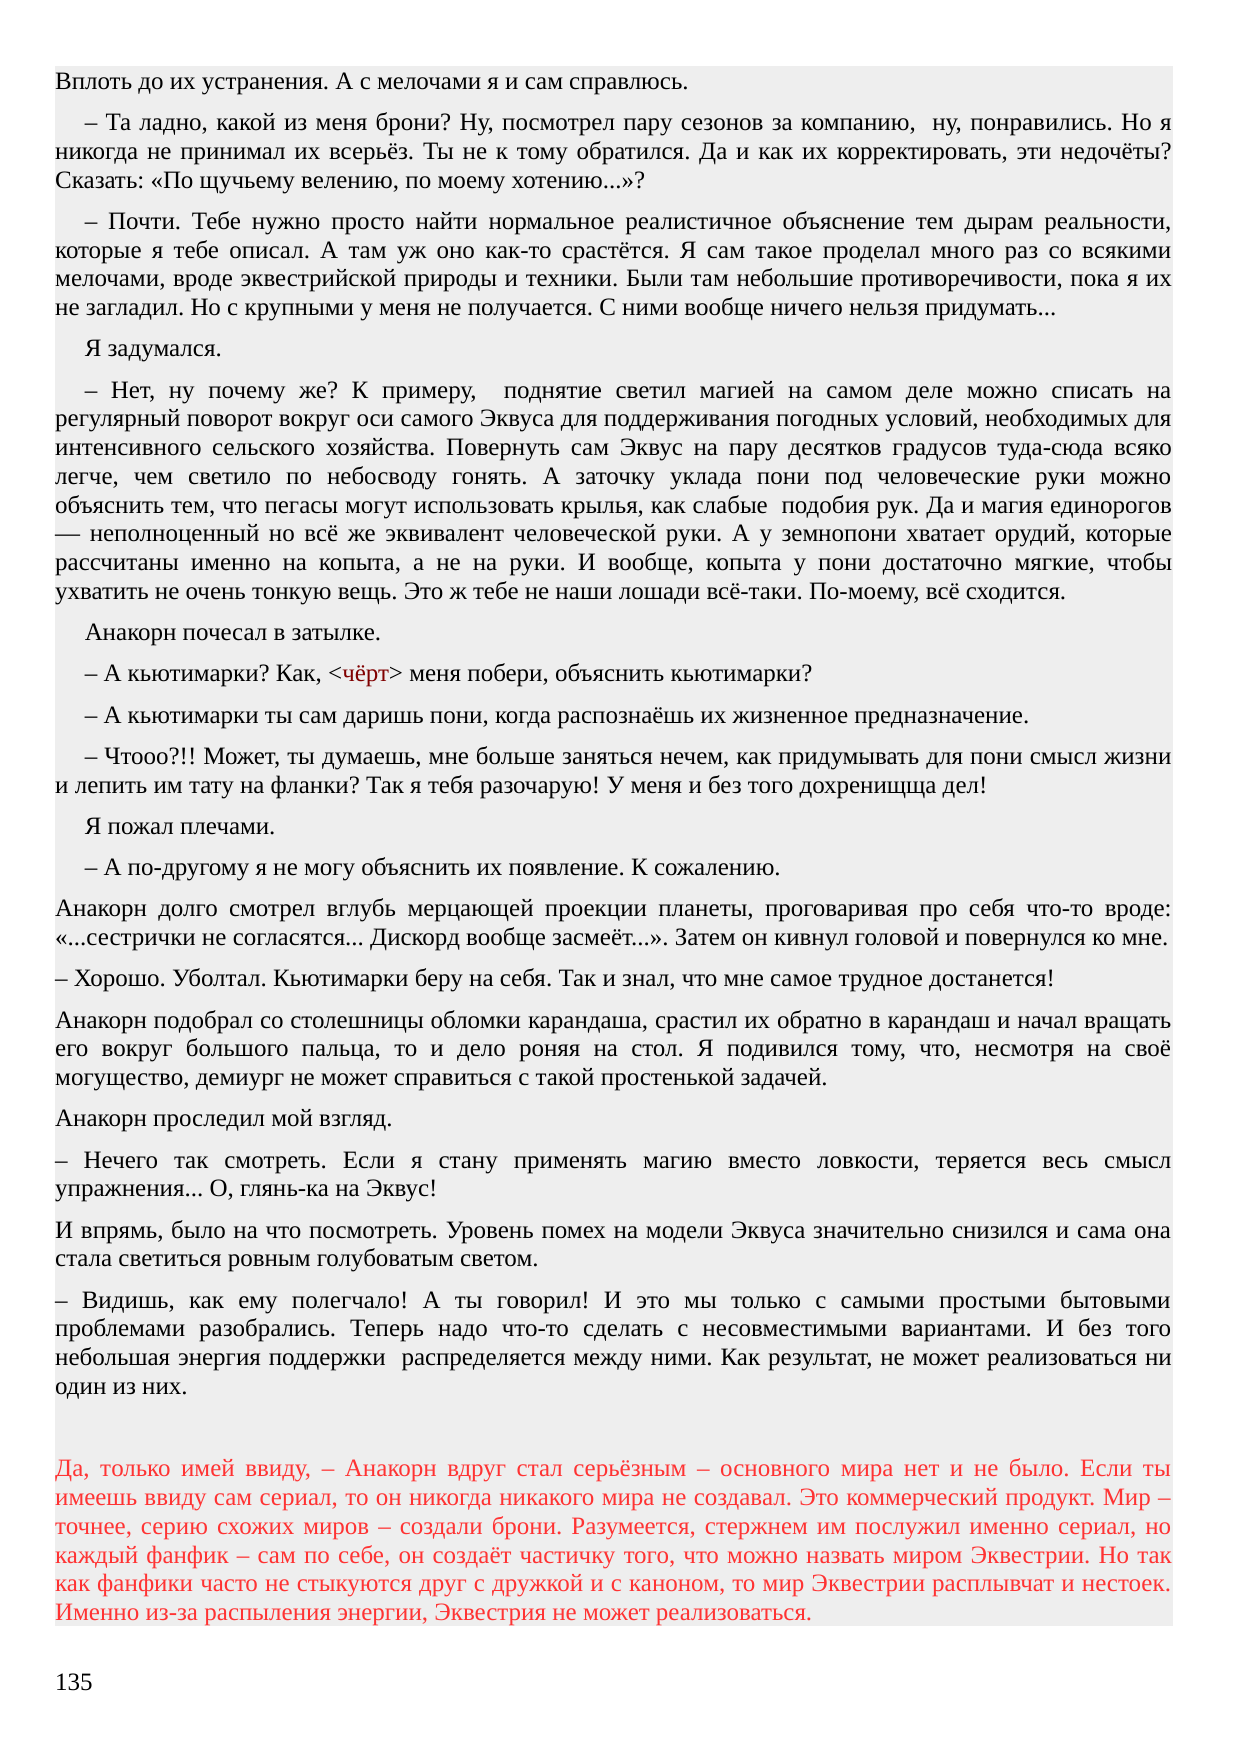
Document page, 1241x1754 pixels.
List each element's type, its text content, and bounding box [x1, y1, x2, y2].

text – Почти. Тебе нужно просто найти нормальное реалистичное объяснение тем дырам реальности, которые я тебе описал. А там уж оно как-то срастётся. Я сам такое проделал много раз со всякими мелочами, вроде эквестрийской природы и техники. Были там небольшие противоречивости, пока я их не загладил. Но с крупными у меня не получается. С ними вообще ничего нельзя придумать... [55, 206, 1173, 321]
text Анакорн проследил мой взгляд. [55, 1103, 1173, 1132]
text Вплоть до их устранения. А с мелочами я и сам справлюсь. [55, 66, 1173, 95]
text – Нет, ну почему же? К примеру, поднятие светил магией на самом деле можно списать на регулярный поворот вокруг оси самого Эквуса для поддерживания погодных условий, необходимых для интенсивного сельского хозяйства. Повернуть сам Эквус на пару десятков градусов туда-сюда всяко легче, чем светило по небосводу гонять. А заточку уклада пони под человеческие руки можно объяснить тем, что пегасы могут использовать крылья, как слабые подобия рук. Да и магия единорогов — неполноценный но всё же эквивалент человеческой руки. А у земнопони хватает орудий, которые рассчитаны именно на копыта, а не на руки. И вообще, копыта у пони достаточно мягкие, чтобы ухватить не очень тонкую вещь. Это ж тебе не наши лошади всё-таки. По-моему, всё сходится. [55, 375, 1173, 605]
text – А по-другому я не могу объяснить их появление. К сожалению. [55, 852, 1173, 881]
text – Хорошо. Уболтал. Кьютимарки беру на себя. Так и знал, что мне самое трудное достанется! [55, 963, 1173, 992]
text – Видишь, как ему полегчало! А ты говорил! И это мы только с самыми простыми бытовыми проблемами разобрались. Теперь надо что-то сделать с несовместимыми вариантами. И без того небольшая энергия поддержки распределяется между ними. Как результат, не может реализоваться ни один из них. [55, 1285, 1173, 1400]
text – А кьютимарки? Как, <чёрт> меня побери, объяснить кьютимарки? [55, 658, 1173, 687]
text – А кьютимарки ты сам даришь пони, когда распознаёшь их жизненное предназначение. [55, 700, 1173, 728]
text Я пожал плечами. [55, 811, 1173, 840]
text Анакорн долго смотрел вглубь мерцающей проекции планеты, проговаривая про себя что-то вроде: «...сестрички не согласятся... Дискорд вообще засмеёт...». Затем он кивнул головой и повернулся ко мне. [55, 893, 1173, 951]
text Анакорн почесал в затылке. [55, 617, 1173, 646]
text Я задумался. [55, 333, 1173, 362]
text И впрямь, было на что посмотреть. Уровень помех на модели Эквуса значительно снизился и сама она стала светиться ровным голубоватым светом. [55, 1215, 1173, 1272]
text – Та ладно, какой из меня брони? Ну, посмотрел пару сезонов за компанию, ну, понравились. Но я никогда не принимал их всерьёз. Ты не к тому обратился. Да и как их корректировать, эти недочёты? Сказать: «По щучьему велению, по моему хотению...»? [55, 107, 1173, 193]
text Анакорн подобрал со столешницы обломки карандаша, срастил их обратно в карандаш и начал вращать его вокруг большого пальца, то и дело роняя на стол. Я подивился тому, что, несмотря на своё могущество, демиург не может справиться с такой простенькой задачей. [55, 1005, 1173, 1091]
text – Чтооо?!! Может, ты думаешь, мне больше заняться нечем, как придумывать для пони смысл жизни и лепить им тату на фланки? Так я тебя разочарую! У меня и без того дохренищща дел! [55, 741, 1173, 798]
text – Нечего так смотреть. Если я стану применять магию вместо ловкости, теряется весь смысл упражнения... О, глянь-ка на Эквус! [55, 1145, 1173, 1202]
text Да, только имей ввиду, – Анакорн вдруг стал серьёзным – основного мира нет и не было. Если ты имеешь ввиду сам сериал, то он никогда никакого мира не создавал. Это коммерческий продукт. Мир – точнее, серию схожих миров – создали брони. Разумеется, стержнем им послужил именно сериал, но каждый фанфик – сам по себе, он создаёт частичку того, что можно назвать миром Эквестрии. Но так как фанфики часто не стыкуются друг с дружкой и с каноном, то мир Эквестрии расплывчат и нестоек. Именно из-за распыления энергии, Эквестрия не может реализоваться. [55, 1453, 1173, 1626]
